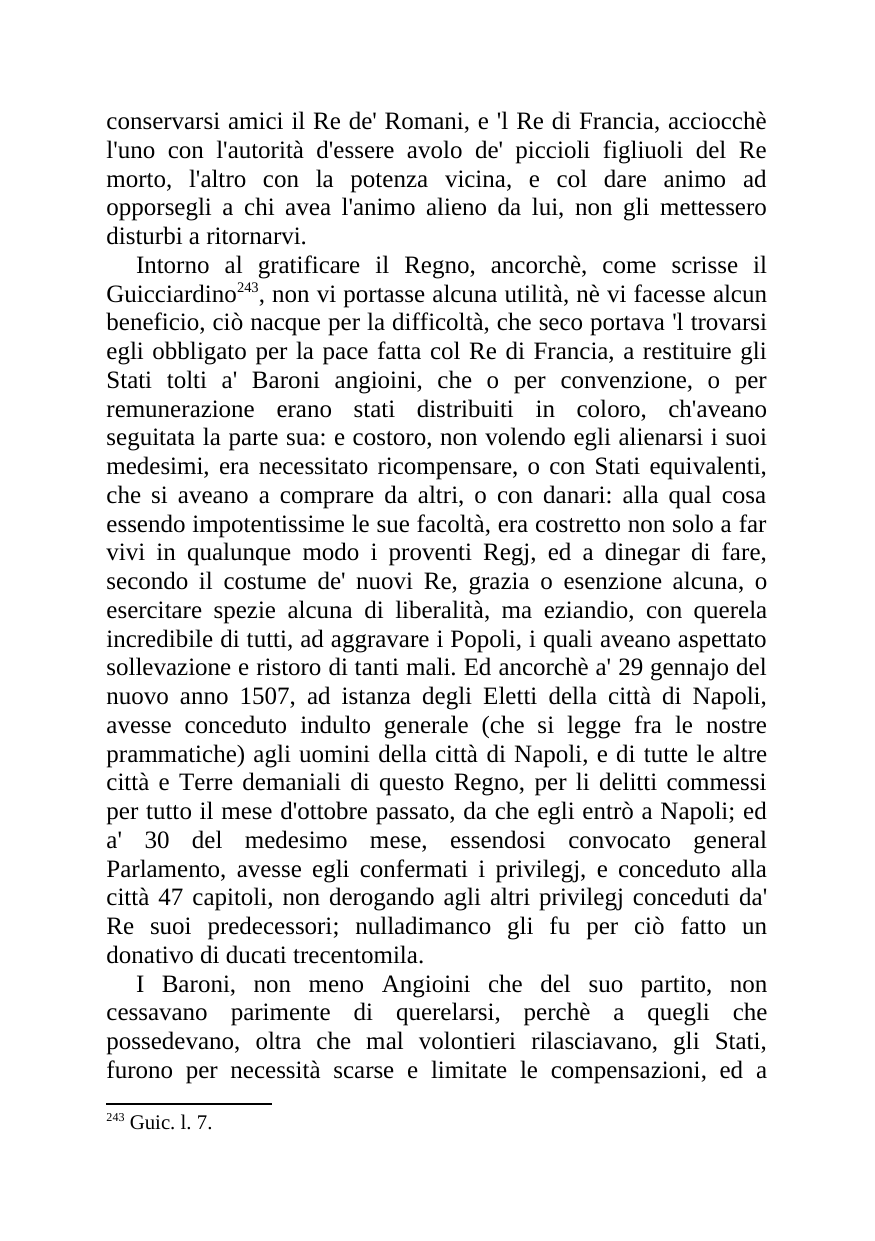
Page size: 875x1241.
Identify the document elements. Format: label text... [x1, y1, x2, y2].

text Intorno al gratificare il Regno, ancorchè, come scrisse il Guicciardino, non vi portasse alcuna utilità, nè vi facesse alcun beneficio, ciò nacque per la difficoltà, che seco portava 'l trovarsi egli obbligato per la pace fatta col Re di Francia, a restituire gli Stati tolti a' Baroni angioini, che o per convenzione, o per remunerazione erano stati distribuiti in coloro, ch'aveano seguitata la parte sua: e costoro, non volendo egli alienarsi i suoi medesimi, era necessitato ricompensare, o con Stati equivalenti, che si aveano a comprare da altri, o con danari: alla qual cosa essendo impotentissime le sue facoltà, era costretto non solo a far vivi in qualunque modo i proventi Regj, ed a dinegar di fare, secondo il costume de' nuovi Re, grazia o esenzione alcuna, o esercitare spezie alcuna di liberalità, ma eziandio, con querela incredibile di tutti, ad aggravare i Popoli, i quali aveano aspettato sollevazione e ristoro di tanti mali. Ed ancorchè a' 29 gennajo del nuovo anno 1507, ad istanza degli Eletti della città di Napoli, avesse conceduto indulto generale (che si legge fra le nostre prammatiche) agli uomini della città di Napoli, e di tutte le altre città e Terre demaniali di questo Regno, per li delitti commessi per tutto il mese d'ottobre passato, da che egli entrò a Napoli; ed a' 30 del medesimo mese, essendosi convocato general Parlamento, avesse egli confermati i privilegj, e conceduto alla città 47 capitoli, non derogando agli altri privilegj conceduti da' Re suoi predecessori; nulladimanco gli fu per ciò fatto un donativo di ducati trecentomila. [106, 250, 768, 969]
text conservarsi amici il Re de' Romani, e 'l Re di Francia, acciocchè l'uno con l'autorità d'essere avolo de' piccioli figliuoli del Re morto, l'altro con la potenza vicina, e col dare animo ad opporsegli a chi avea l'animo alieno da lui, non gli mettessero disturbi a ritornarvi. [106, 106, 768, 250]
text I Baroni, non meno Angioini che del suo partito, non cessavano parimente di querelarsi, perchè a quegli che possedevano, oltra che mal volontieri rilasciavano, gli Stati, furono per necessità scarse e limitate le compensazioni, ed a [106, 969, 768, 1084]
text Guic. l. 7. [106, 1110, 768, 1134]
